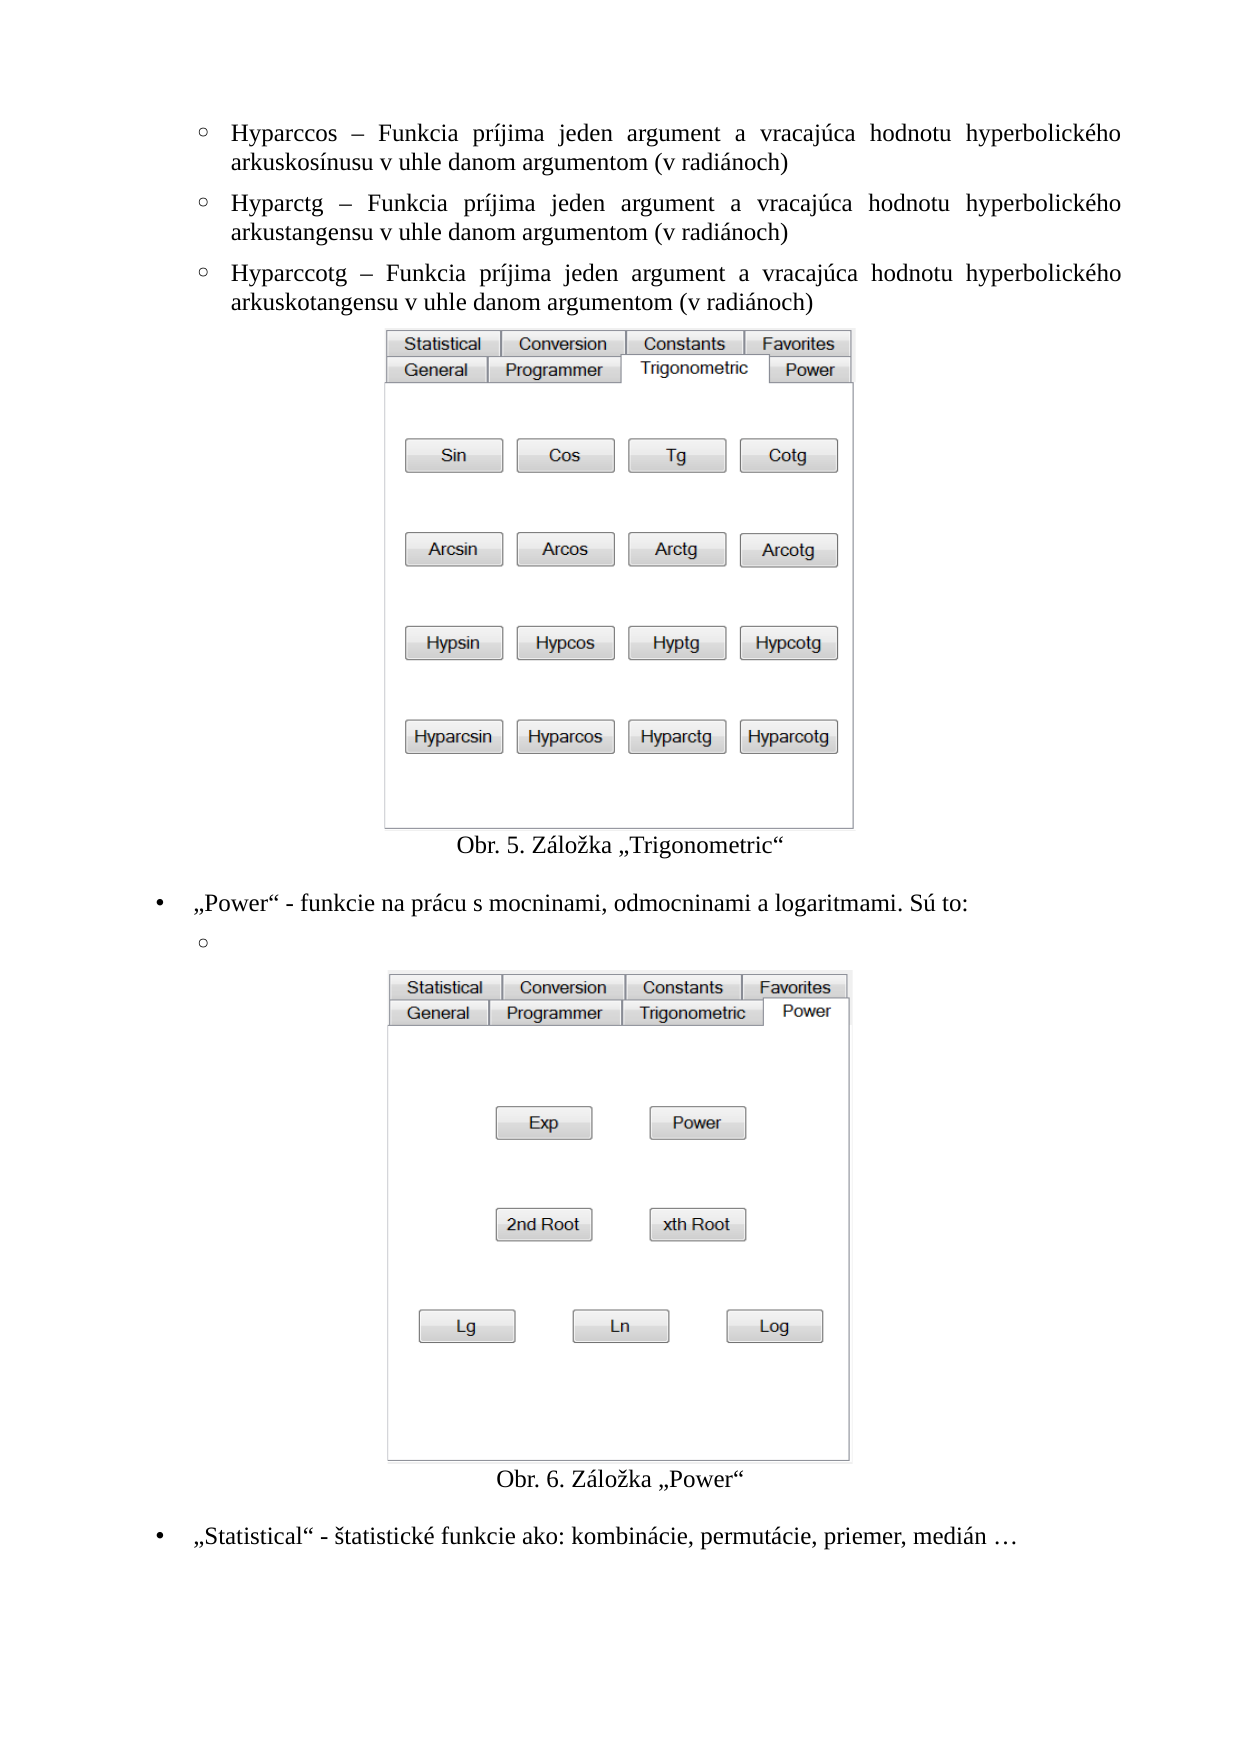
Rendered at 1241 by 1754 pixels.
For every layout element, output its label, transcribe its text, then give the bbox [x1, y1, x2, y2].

text Obr. 5. Záložka „Trigonometric“ [118, 831, 1122, 859]
text Obr. 6. Záložka „Power“ [118, 1296, 1122, 1493]
picture [384, 328, 856, 831]
list Hyparctg – Funkcia príjima jeden argument a vracajúca hodnotu hyperbolického arkustangensu v uhle danom argumentom (v radiánoch) [193, 188, 1122, 246]
list „Statistical“ - štatistické funkcie ako: kombinácie, permutácie, priemer, medián … [156, 1521, 1122, 1550]
list „Power“ - funkcie na prácu s mocninami, odmocninami a logaritmami. Sú to: [156, 888, 1122, 917]
list Hyparccotg – Funkcia príjima jeden argument a vracajúca hodnotu hyperbolického arkuskotangensu v uhle danom argumentom (v radiánoch) [193, 258, 1122, 316]
list Hyparccos – Funkcia príjima jeden argument a vracajúca hodnotu hyperbolického arkuskosínusu v uhle danom argumentom (v radiánoch) [193, 118, 1122, 176]
picture [387, 970, 853, 1464]
